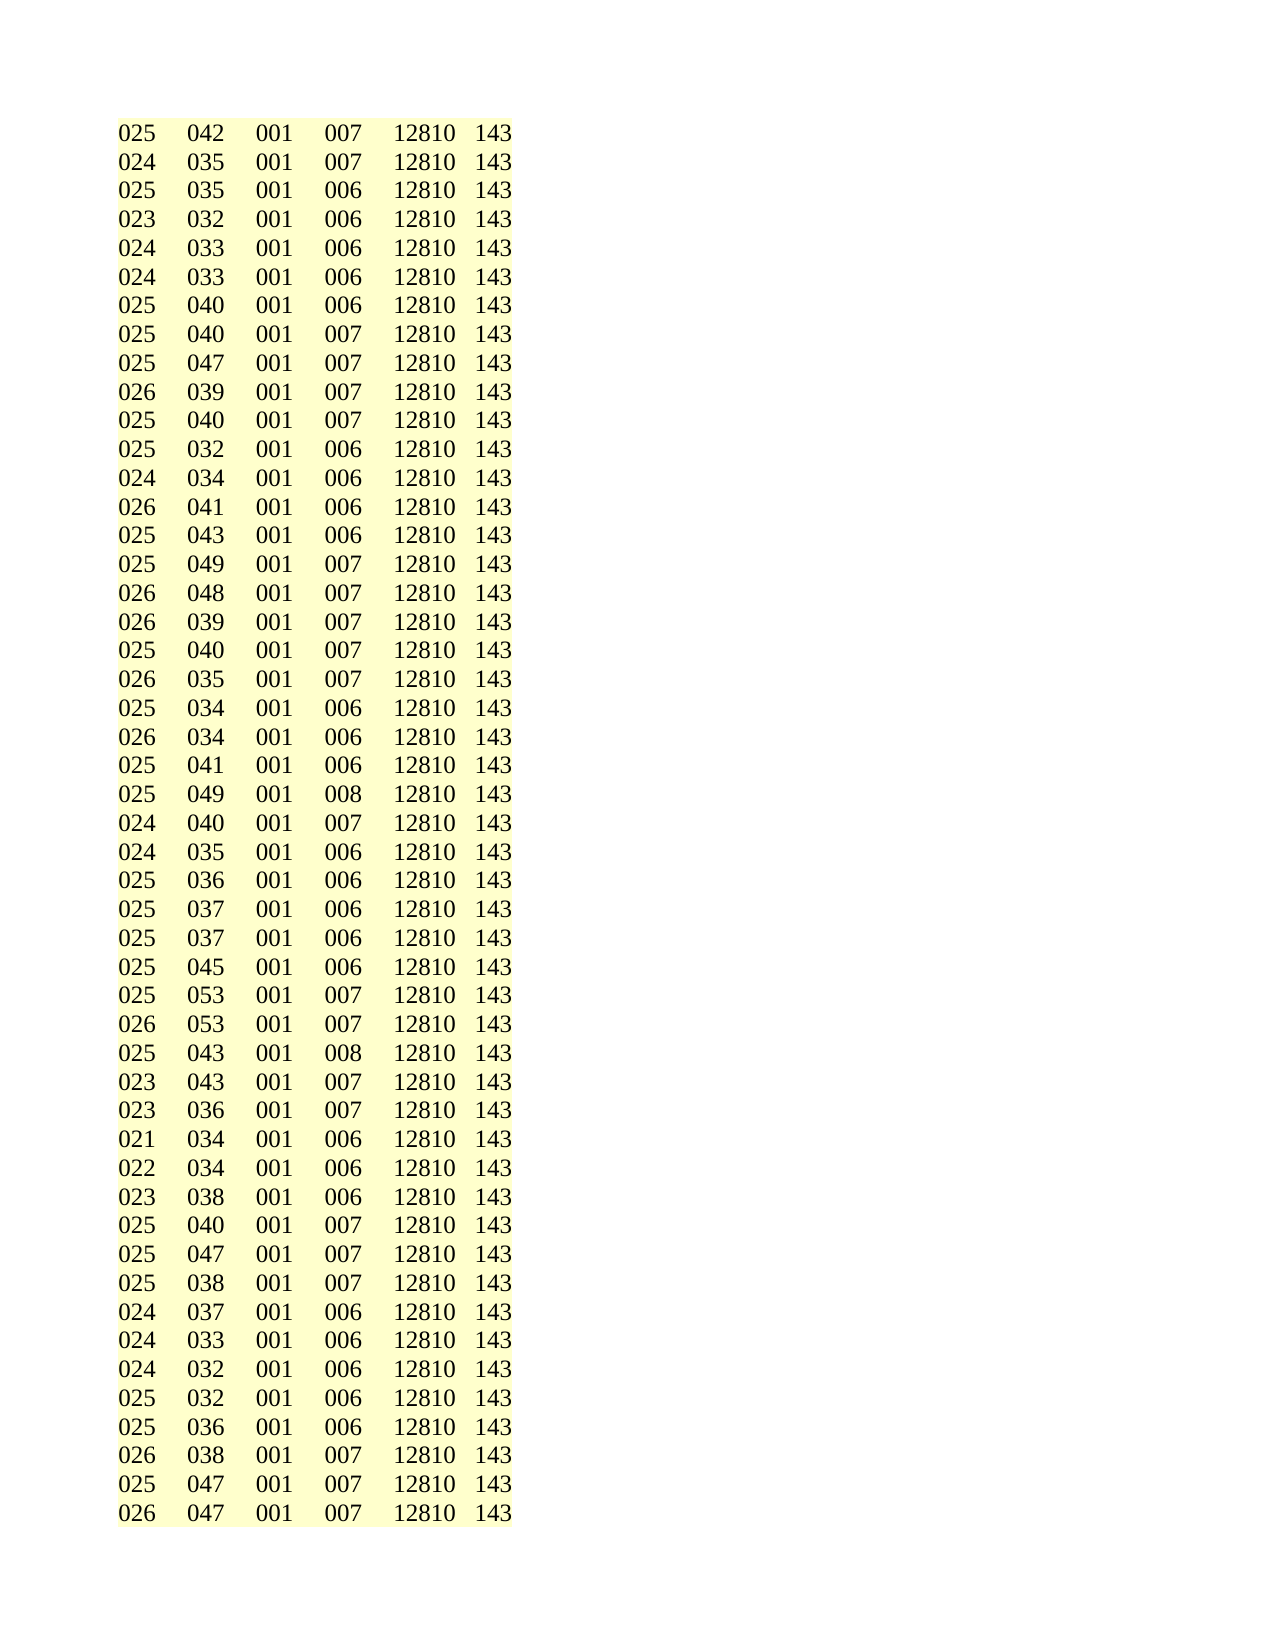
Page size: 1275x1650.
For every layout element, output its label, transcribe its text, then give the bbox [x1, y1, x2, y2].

text 021 034 001 006 12810 143 [118, 1124, 1157, 1153]
text 025 043 001 008 12810 143 [118, 1038, 1157, 1067]
text 025 032 001 006 12810 143 [118, 1383, 1157, 1412]
text 025 032 001 006 12810 143 [118, 434, 1157, 463]
text 025 041 001 006 12810 143 [118, 751, 1157, 779]
text 022 034 001 006 12810 143 [118, 1153, 1157, 1182]
text 025 040 001 006 12810 143 [118, 291, 1157, 319]
text 025 042 001 007 12810 143 [118, 118, 1157, 147]
text 026 053 001 007 12810 143 [118, 1009, 1157, 1038]
text 023 043 001 007 12810 143 [118, 1067, 1157, 1096]
text 025 038 001 007 12810 143 [118, 1268, 1157, 1297]
text 026 041 001 006 12810 143 [118, 492, 1157, 521]
text 025 047 001 007 12810 143 [118, 348, 1157, 377]
text 025 035 001 006 12810 143 [118, 176, 1157, 204]
text 026 039 001 007 12810 143 [118, 377, 1157, 406]
text 026 035 001 007 12810 143 [118, 664, 1157, 693]
text 024 035 001 007 12810 143 [118, 147, 1157, 176]
text 025 037 001 006 12810 143 [118, 894, 1157, 923]
text 026 047 001 007 12810 143 [118, 1498, 1157, 1527]
text 024 033 001 006 12810 143 [118, 233, 1157, 262]
text 023 038 001 006 12810 143 [118, 1182, 1157, 1211]
text 025 047 001 007 12810 143 [118, 1469, 1157, 1498]
text 024 040 001 007 12810 143 [118, 808, 1157, 837]
text 026 038 001 007 12810 143 [118, 1441, 1157, 1469]
text 025 045 001 006 12810 143 [118, 952, 1157, 981]
text 025 040 001 007 12810 143 [118, 636, 1157, 664]
text 026 034 001 006 12810 143 [118, 722, 1157, 751]
text 026 048 001 007 12810 143 [118, 578, 1157, 607]
text 024 033 001 006 12810 143 [118, 262, 1157, 291]
text 024 032 001 006 12810 143 [118, 1354, 1157, 1383]
text 024 033 001 006 12810 143 [118, 1326, 1157, 1354]
text 025 037 001 006 12810 143 [118, 923, 1157, 952]
text 026 039 001 007 12810 143 [118, 607, 1157, 636]
text 025 040 001 007 12810 143 [118, 406, 1157, 434]
text 025 053 001 007 12810 143 [118, 981, 1157, 1009]
text 023 032 001 006 12810 143 [118, 204, 1157, 233]
text 025 043 001 006 12810 143 [118, 521, 1157, 549]
text 024 034 001 006 12810 143 [118, 463, 1157, 492]
text 025 047 001 007 12810 143 [118, 1239, 1157, 1268]
text 025 036 001 006 12810 143 [118, 1412, 1157, 1441]
text 024 037 001 006 12810 143 [118, 1297, 1157, 1326]
text 025 049 001 007 12810 143 [118, 549, 1157, 578]
text 025 040 001 007 12810 143 [118, 1211, 1157, 1239]
text 023 036 001 007 12810 143 [118, 1096, 1157, 1124]
text 025 040 001 007 12810 143 [118, 319, 1157, 348]
text 025 049 001 008 12810 143 [118, 779, 1157, 808]
text 025 036 001 006 12810 143 [118, 866, 1157, 894]
text 025 034 001 006 12810 143 [118, 693, 1157, 722]
text 024 035 001 006 12810 143 [118, 837, 1157, 866]
